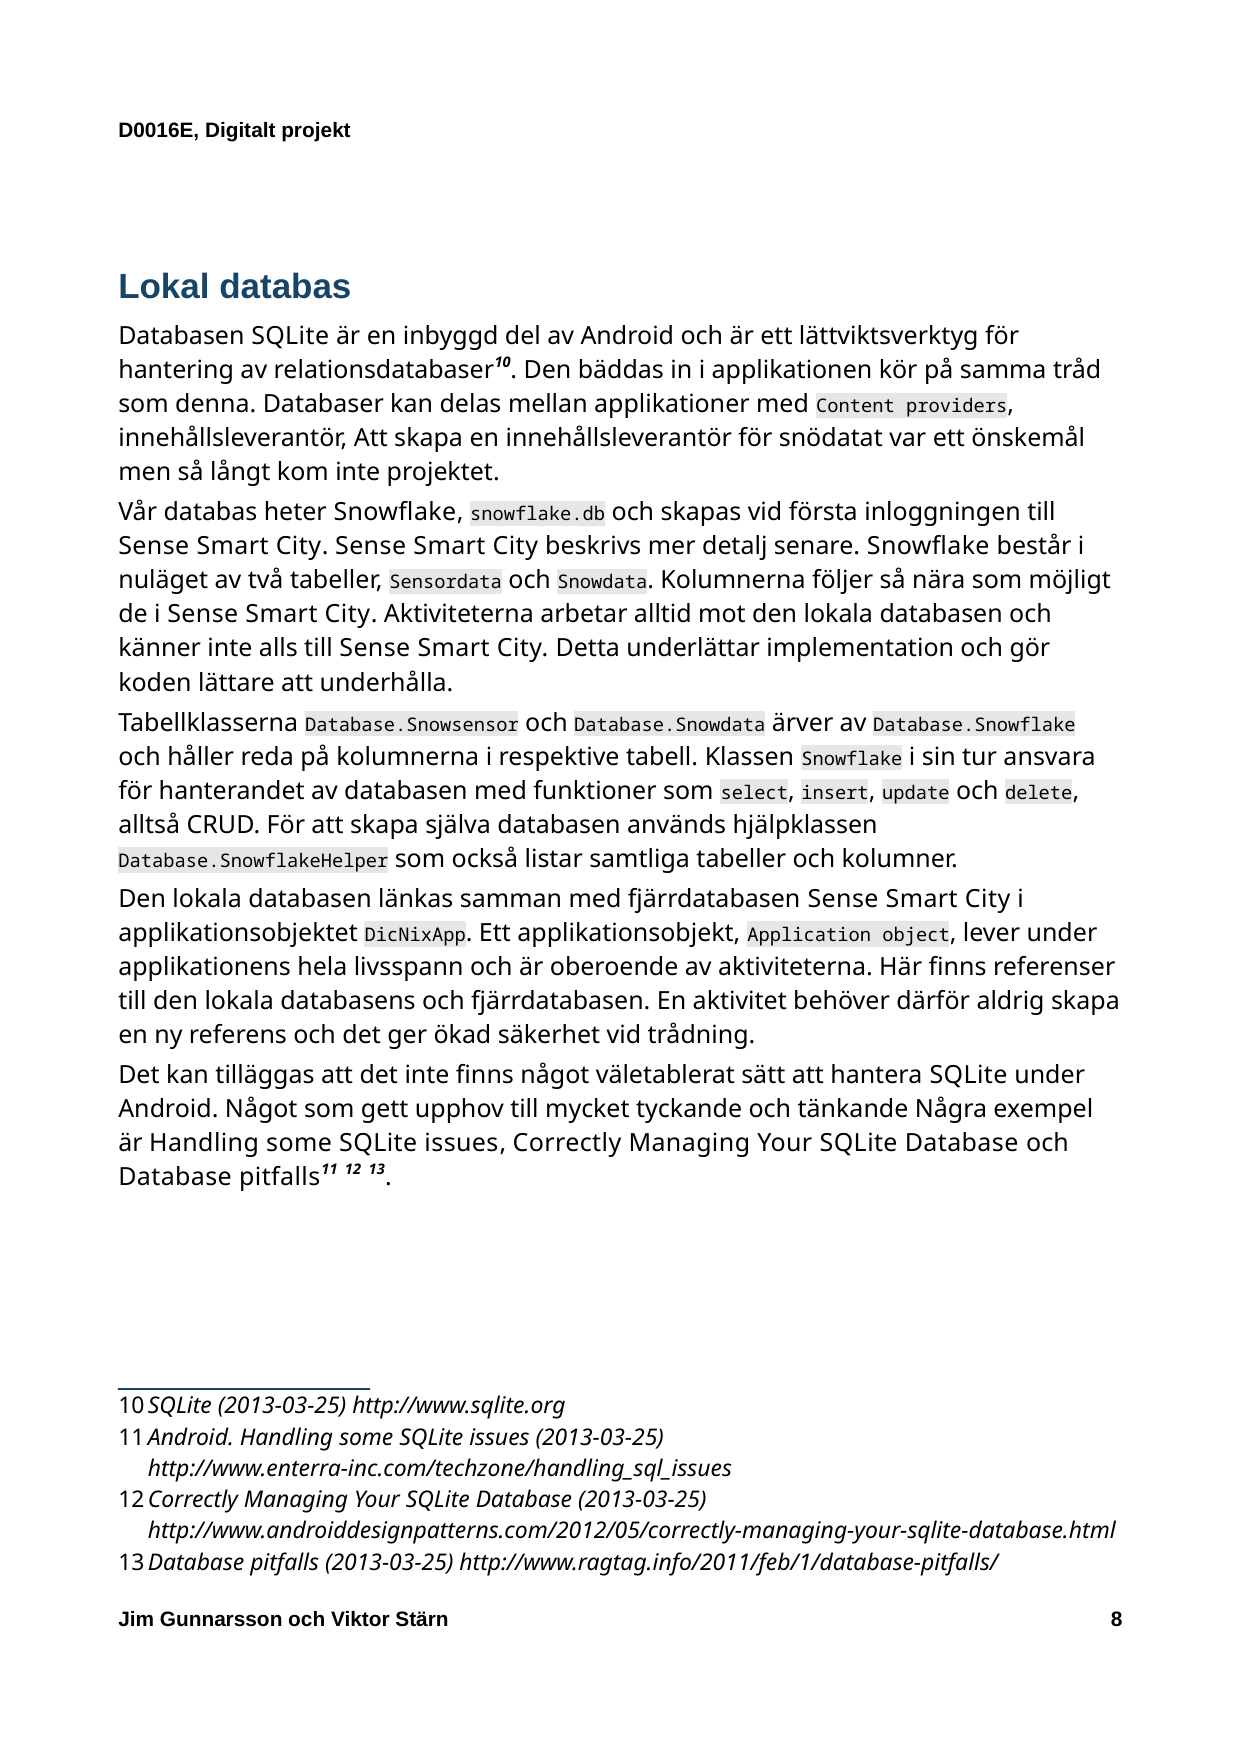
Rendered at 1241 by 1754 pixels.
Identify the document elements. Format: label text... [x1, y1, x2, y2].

text Vår databas heter Snowflake, snowflake.db och skapas vid första inloggningen till Sense Smart City. Sense Smart City beskrivs mer detalj senare. Snowflake består i nuläget av två tabeller, Sensordata och Snowdata. Kolumnerna följer så nära som möjligt de i Sense Smart City. Aktiviteterna arbetar alltid mot den lokala databasen och känner inte alls till Sense Smart City. Detta underlättar implementation och gör koden lättare att underhålla. [118, 494, 1122, 698]
text Android. Handling some SQLite issues (2013-03-25) http://www.enterra-inc.com/techzone/handling_sql_issues [118, 1421, 1122, 1483]
text SQLite (2013-03-25) http://www.sqlite.org [118, 1389, 1122, 1421]
text Tabellklasserna Database.Snowsensor och Database.Snowdata ärver av Database.Snowflake och håller reda på kolumnerna i respektive tabell. Klassen Snowflake i sin tur ansvara för hanterandet av databasen med funktioner som select, insert, update och delete, alltså CRUD. För att skapa själva databasen används hjälpklassen Database.SnowflakeHelper som också listar samtliga tabeller och kolumner. [118, 704, 1122, 874]
text Det kan tilläggas att det inte finns något väletablerat sätt att hantera SQLite under Android. Något som gett upphov till mycket tyckande och tänkande Några exempel är Handling some SQLite issues, Correctly Managing Your SQLite Database och Database pitfalls . [118, 1057, 1122, 1193]
text Den lokala databasen länkas samman med fjärrdatabasen Sense Smart City i applikationsobjektet DicNixApp. Ett applikationsobjekt, Application object, lever under applikationens hela livsspann och är oberoende av aktiviteterna. Här finns referenser till den lokala databasens och fjärrdatabasen. En aktivitet behöver därför aldrig skapa en ny referens och det ger ökad säkerhet vid trådning. [118, 880, 1122, 1051]
text Database pitfalls (2013-03-25) http://www.ragtag.info/2011/feb/1/database-pitfalls/ [118, 1546, 1122, 1577]
text Correctly Managing Your SQLite Database (2013-03-25) http://www.androiddesignpatterns.com/2012/05/correctly-managing-your-sqlite-database.html [118, 1483, 1122, 1546]
subtitle Lokal databas [118, 266, 1122, 306]
text Databasen SQLite är en inbyggd del av Android och är ett lättviktsverktyg för hantering av relationsdatabaser. Den bäddas in i applikationen kör på samma tråd som denna. Databaser kan delas mellan applikationer med Content providers, innehållsleverantör, Att skapa en innehållsleverantör för snödatat var ett önskemål men så långt kom inte projektet. [118, 318, 1122, 488]
